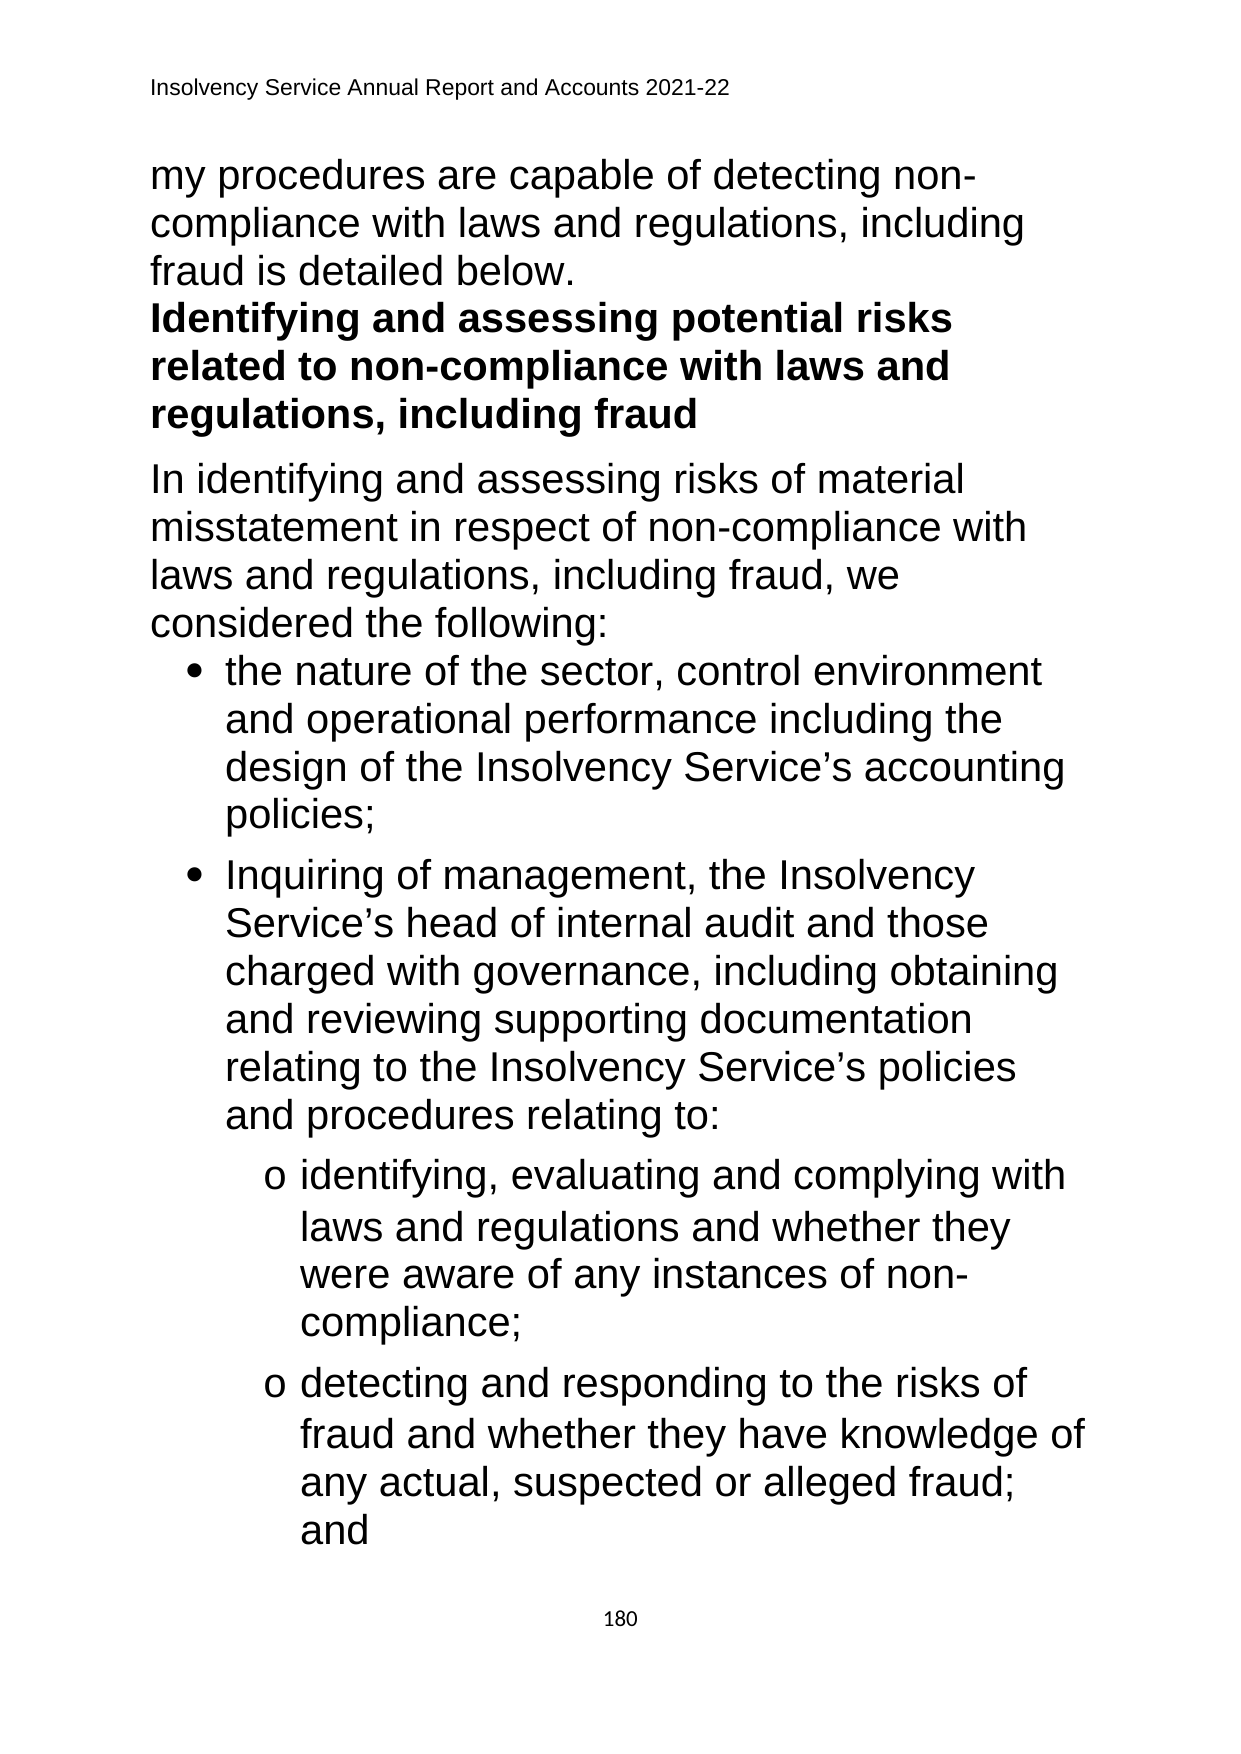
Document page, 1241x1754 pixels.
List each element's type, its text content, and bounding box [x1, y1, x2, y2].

list identifying, evaluating and complying with laws and regulations and whether they were aware of any instances of non-compliance; [262, 1150, 1090, 1346]
list the nature of the sector, control environment and operational performance including the design of the Insolvency Service’s accounting policies; [187, 646, 1090, 838]
list Inquiring of management, the Insolvency Service’s head of internal audit and those charged with governance, including obtaining and reviewing supporting documentation relating to the Insolvency Service’s policies and procedures relating to: [187, 850, 1090, 1138]
text my procedures are capable of detecting non-compliance with laws and regulations, including fraud is detailed below. [150, 150, 1090, 294]
text In identifying and assessing risks of material misstatement in respect of non-compliance with laws and regulations, including fraud, we considered the following: [150, 454, 1090, 646]
list detecting and responding to the risks of fraud and whether they have knowledge of any actual, suspected or alleged fraud; and [262, 1358, 1090, 1553]
subtitle Identifying and assessing potential risks related to non-compliance with laws and regulations, including fraud [150, 294, 1090, 437]
